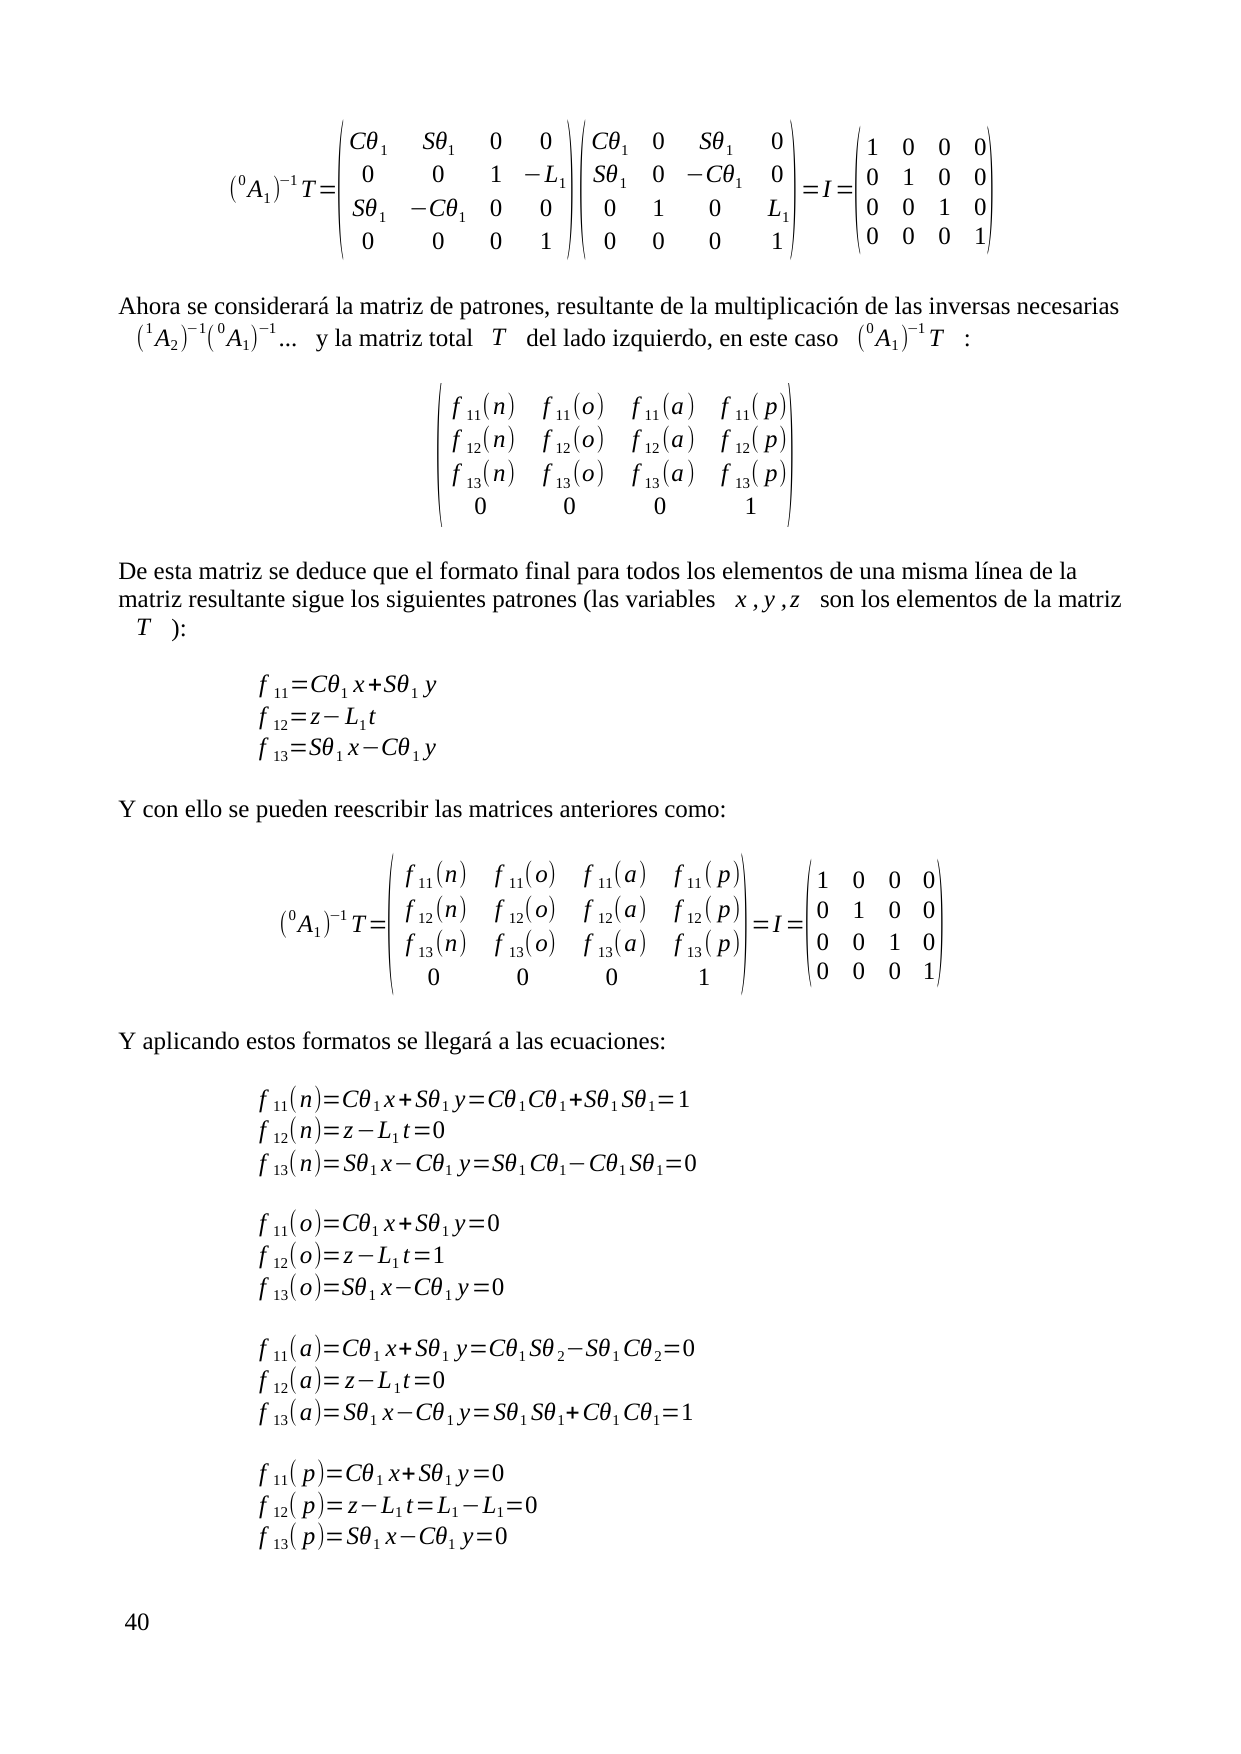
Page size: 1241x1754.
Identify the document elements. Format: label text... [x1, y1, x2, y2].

text De esta matriz se deduce que el formato final para todos los elementos de una misma línea de la matriz resultante sigue los siguientes patrones (las variablesson los elementos de la matriz): [118, 556, 1122, 642]
text Y con ello se pueden reescribir las matrices anteriores como: [118, 794, 1122, 823]
text Y aplicando estos formatos se llegará a las ecuaciones: [118, 1026, 1122, 1055]
text Ahora se considerará la matriz de patrones, resultante de la multiplicación de las inversas necesarias y la matriz totaldel lado izquierdo, en este caso: [118, 291, 1122, 354]
